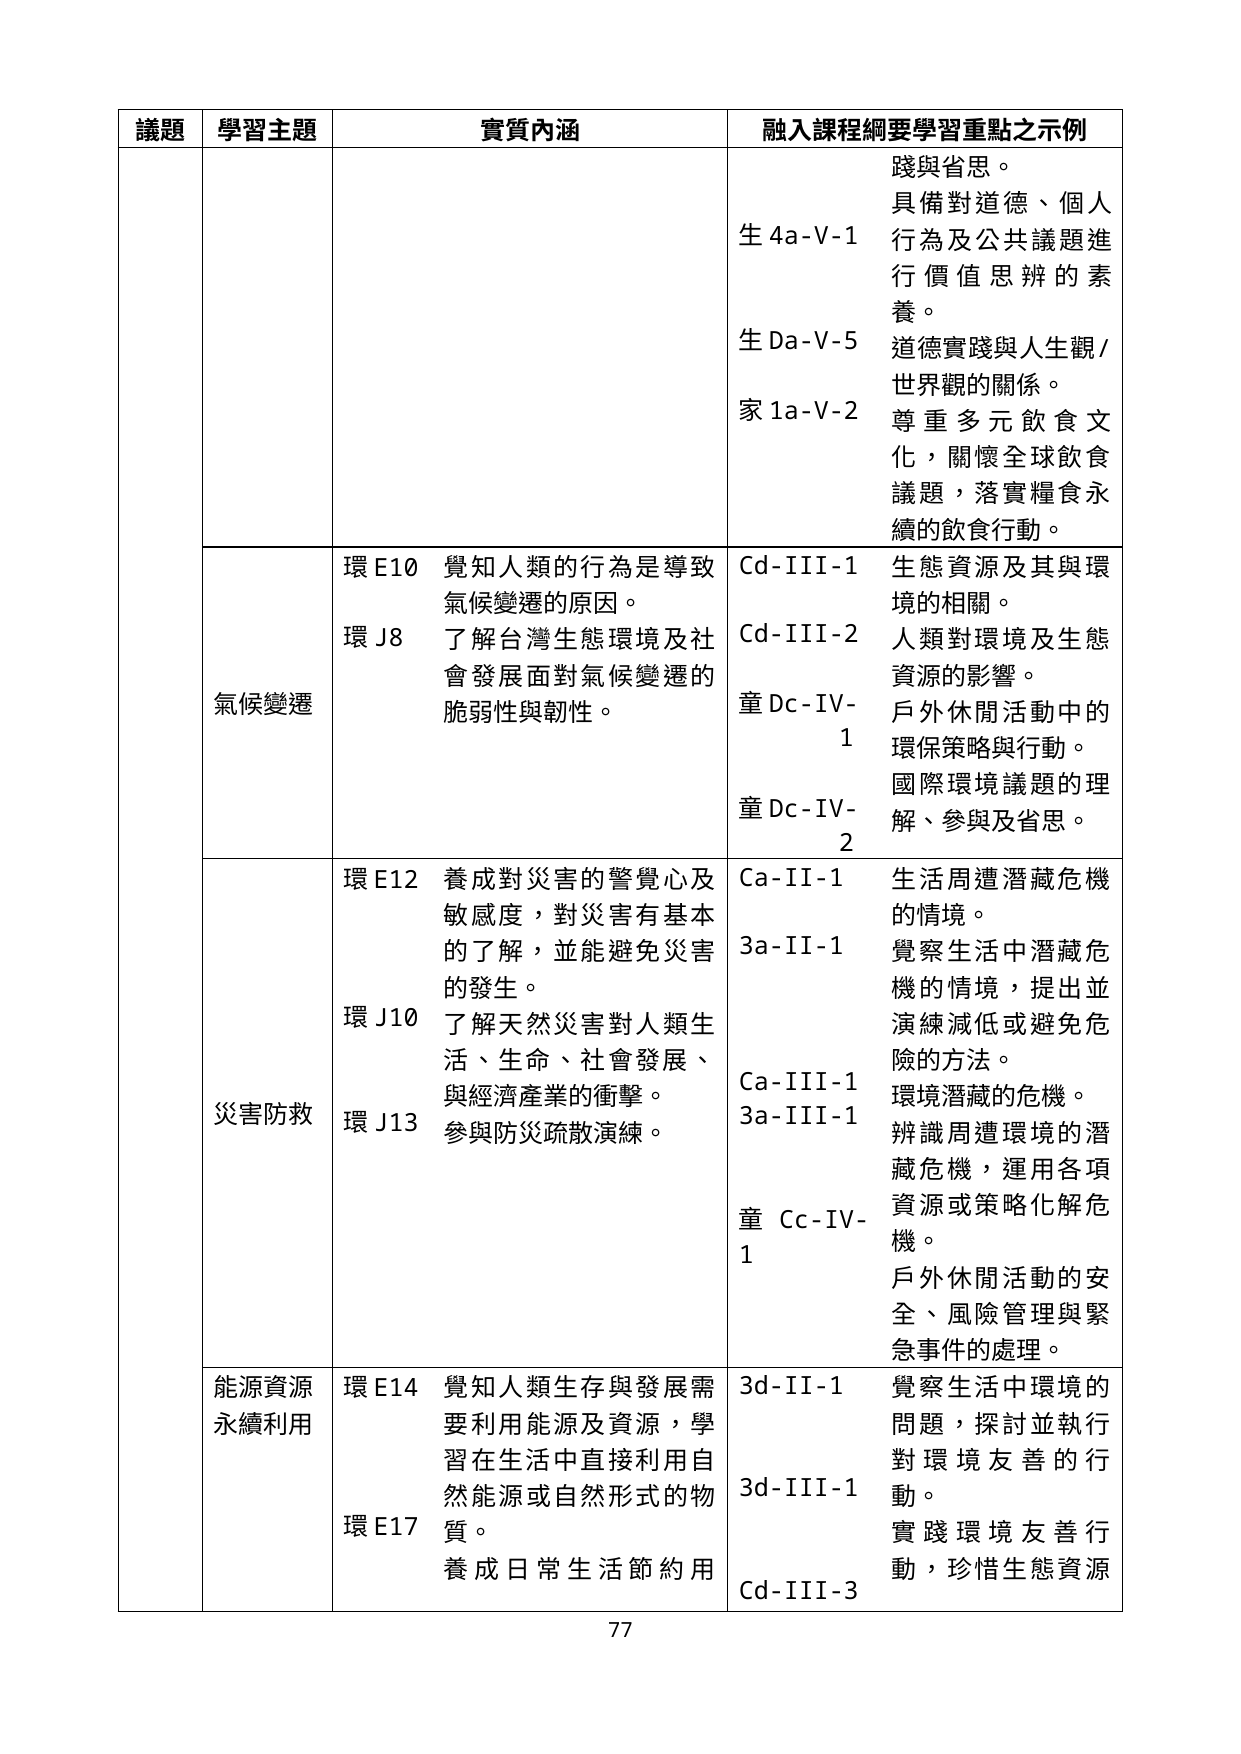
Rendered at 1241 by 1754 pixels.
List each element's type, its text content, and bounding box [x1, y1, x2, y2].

table_cell 3d-II-1 3d-III-1 Cd-III-3 [728, 1368, 880, 1611]
table_header 融入課程綱要學習重點之示例 [728, 110, 1122, 147]
table_cell 環E14 環E17 [333, 1368, 432, 1611]
table_cell Ca-II-1 3a-II-1 Ca-III-1 3a-III-1 童Cc-IV-1 [728, 859, 880, 1367]
table_cell 氣候變遷 [203, 548, 332, 858]
table_cell 災害防救 [203, 859, 332, 1367]
table_cell Cd-III-1 Cd-III-2 童Dc-IV-1 童Dc-IV-2 [728, 548, 880, 858]
table_cell [433, 148, 727, 546]
table_cell 覺察生活中環境的問題，探討並執行對環境友善的行動。 實踐環境友善行動，珍惜生態資源 [880, 1368, 1122, 1611]
table_cell 環E12 環J10 環J13 [333, 859, 432, 1367]
table_cell 覺知人類的行為是導致氣候變遷的原因。 了解台灣生態環境及社會發展面對氣候變遷的脆弱性與韌性。 [433, 548, 727, 858]
table_header 實質內涵 [333, 110, 727, 147]
table_header 議題 [119, 110, 202, 147]
table_cell 生態資源及其與環境的相關。 人類對環境及生態資源的影響。 戶外休閒活動中的環保策略與行動。 國際環境議題的理解、參與及省思。 [880, 548, 1122, 858]
table_cell 生4a-V-1 生Da-V-5 家1a-V-2 [728, 148, 880, 546]
table_cell 環E10 環J8 [333, 548, 432, 858]
table_cell 覺知人類生存與發展需要利用能源及資源，學習在生活中直接利用自然能源或自然形式的物質。 養成日常生活節約用 [433, 1368, 727, 1611]
table_cell 踐與省思。 具備對道德、個人行為及公共議題進行價值思辨的素養。 道德實踐與人生觀/世界觀的關係。 尊重多元飲食文化，關懷全球飲食議題，落實糧食永續的飲食行動。 [880, 148, 1122, 546]
table_cell 生活周遭潛藏危機的情境。 覺察生活中潛藏危機的情境，提出並演練減低或避免危險的方法。 環境潛藏的危機。 辨識周遭環境的潛藏危機，運用各項資源或策略化解危機。 戶外休閒活動的安全、風險管理與緊急事件的處理。 [880, 859, 1122, 1367]
table_cell [203, 148, 332, 546]
table_cell [333, 148, 432, 546]
table_cell [119, 148, 202, 1611]
table_cell 能源資源永續利用 [203, 1368, 332, 1611]
table_cell 養成對災害的警覺心及敏感度，對災害有基本的了解，並能避免災害的發生。 了解天然災害對人類生活、生命、社會發展、與經濟產業的衝擊。 參與防災疏散演練。 [433, 859, 727, 1367]
table_header 學習主題 [203, 110, 332, 147]
